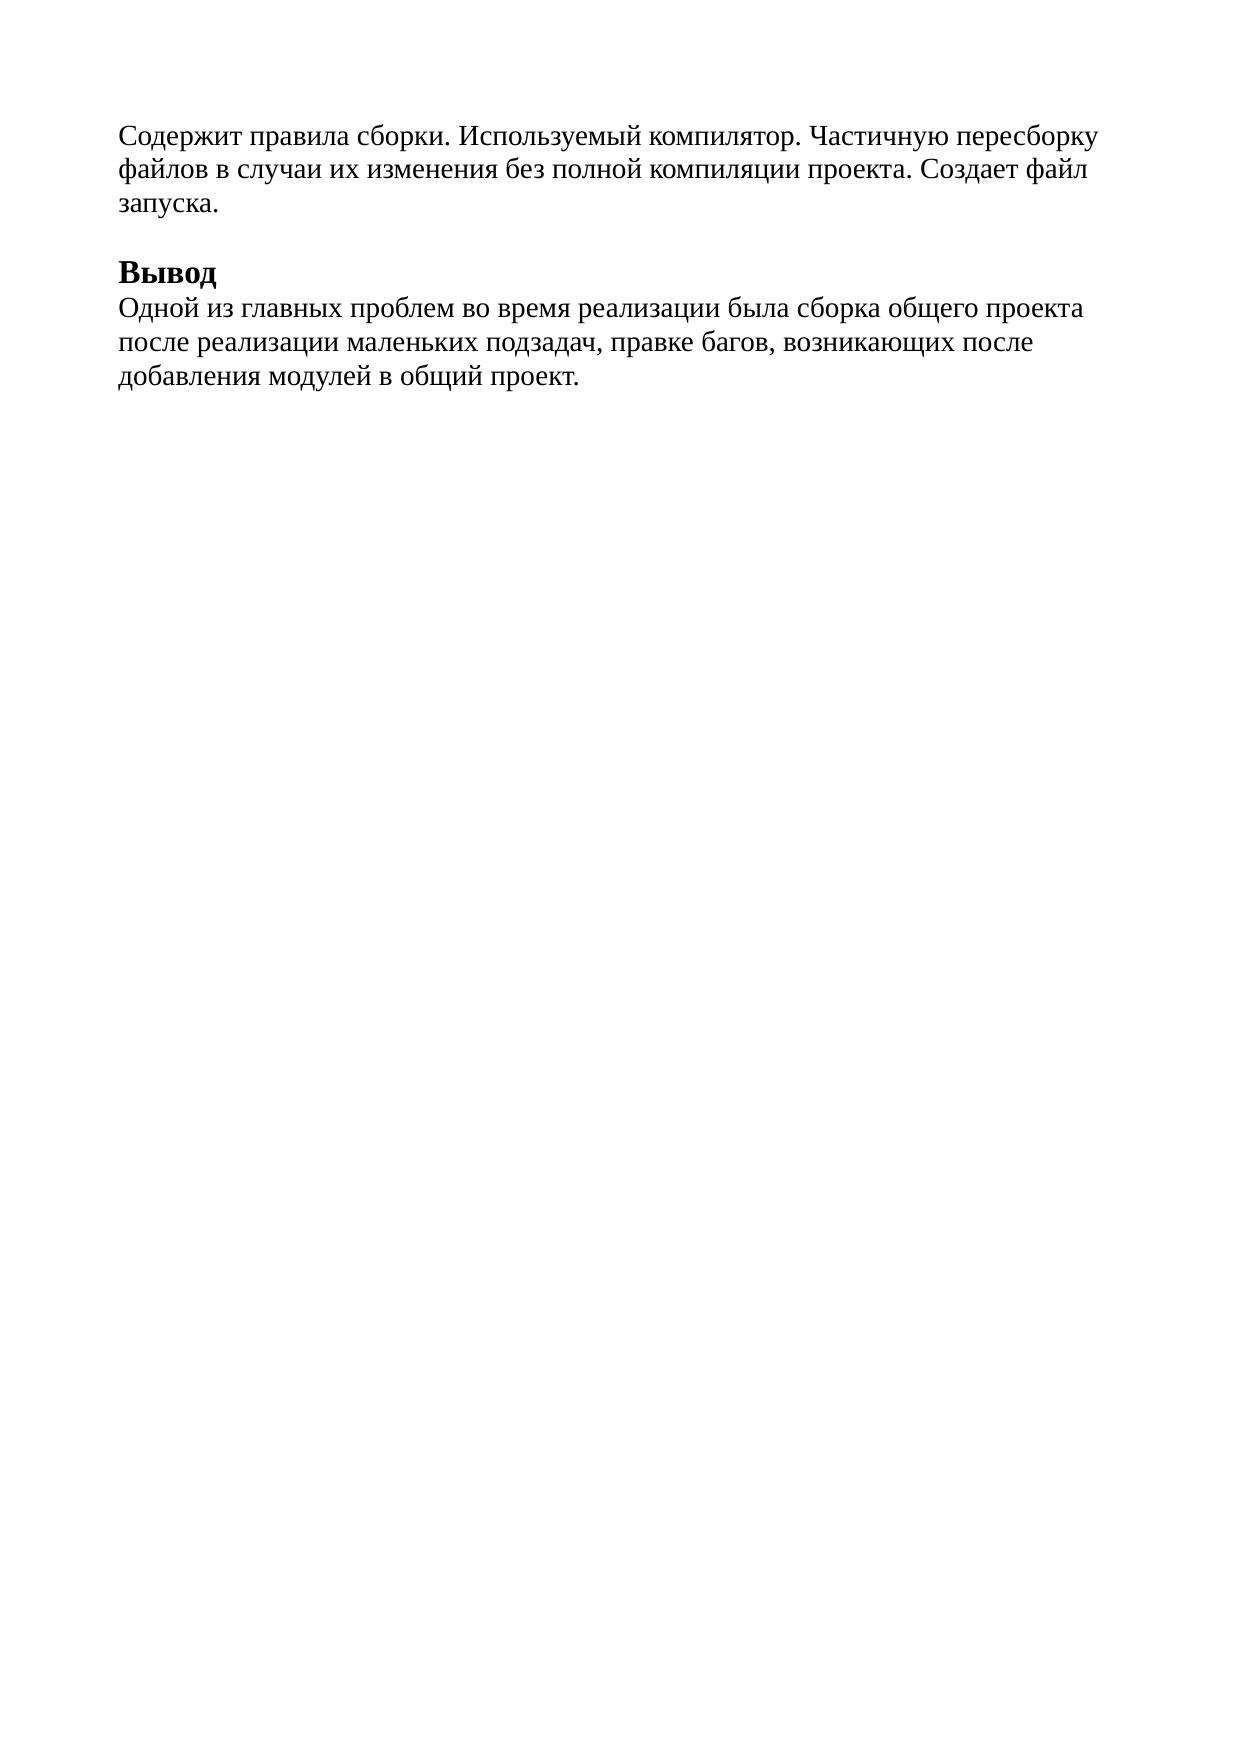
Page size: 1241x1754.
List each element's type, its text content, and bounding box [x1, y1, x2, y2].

text Содержит правила сборки. Используемый компилятор. Частичную пересборку файлов в случаи их изменения без полной компиляции проекта. Создает файл запуска. [118, 118, 1122, 219]
text Вывод [118, 252, 1122, 291]
text Одной из главных проблем во время реализации была сборка общего проекта после реализации маленьких подзадач, правке багов, возникающих после добавления модулей в общий проект. [118, 291, 1122, 391]
